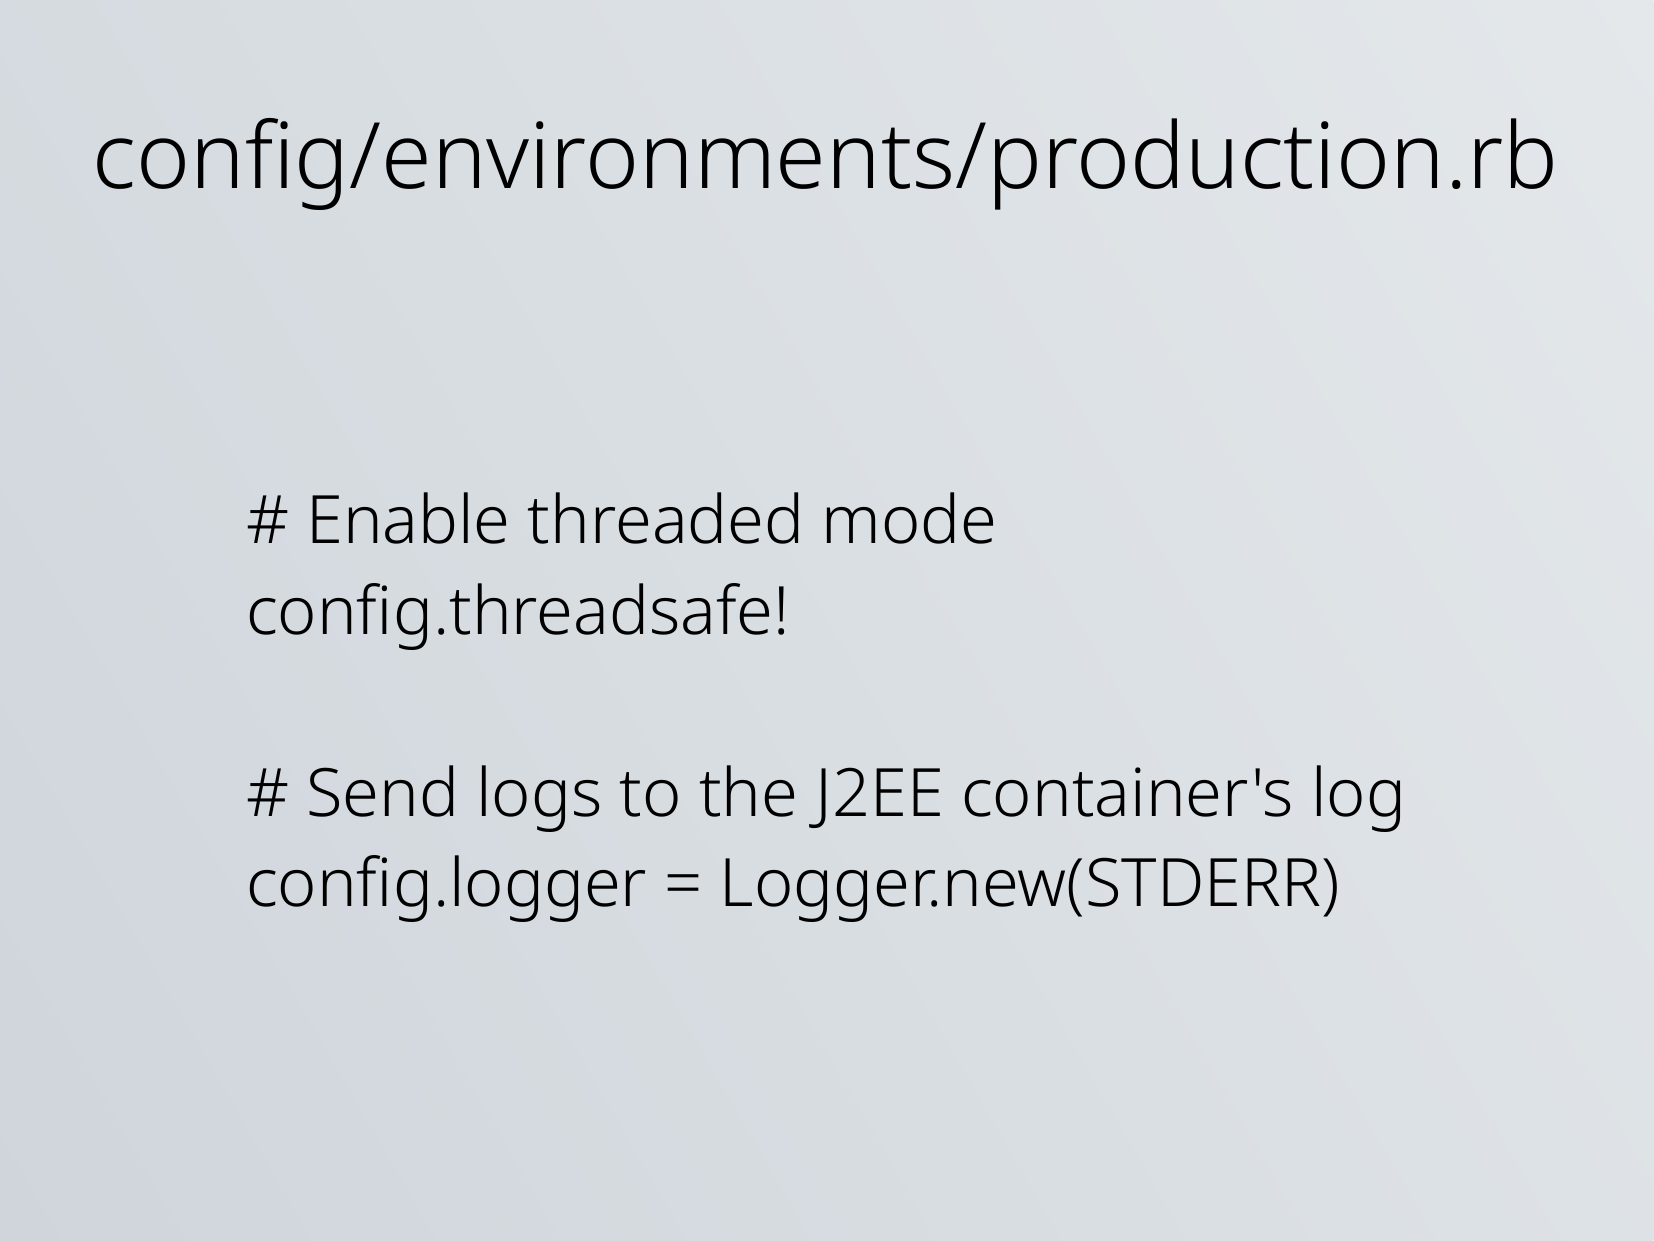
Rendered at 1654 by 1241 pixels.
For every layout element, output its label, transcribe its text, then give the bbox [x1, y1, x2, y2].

title config/environments/production.rb [204, 56, 1450, 250]
subtitle # Enable threaded mode config.threadsafe! # Send logs to the J2EE container's log config.logger = Logger.new(STDERR) [318, 297, 1336, 1102]
